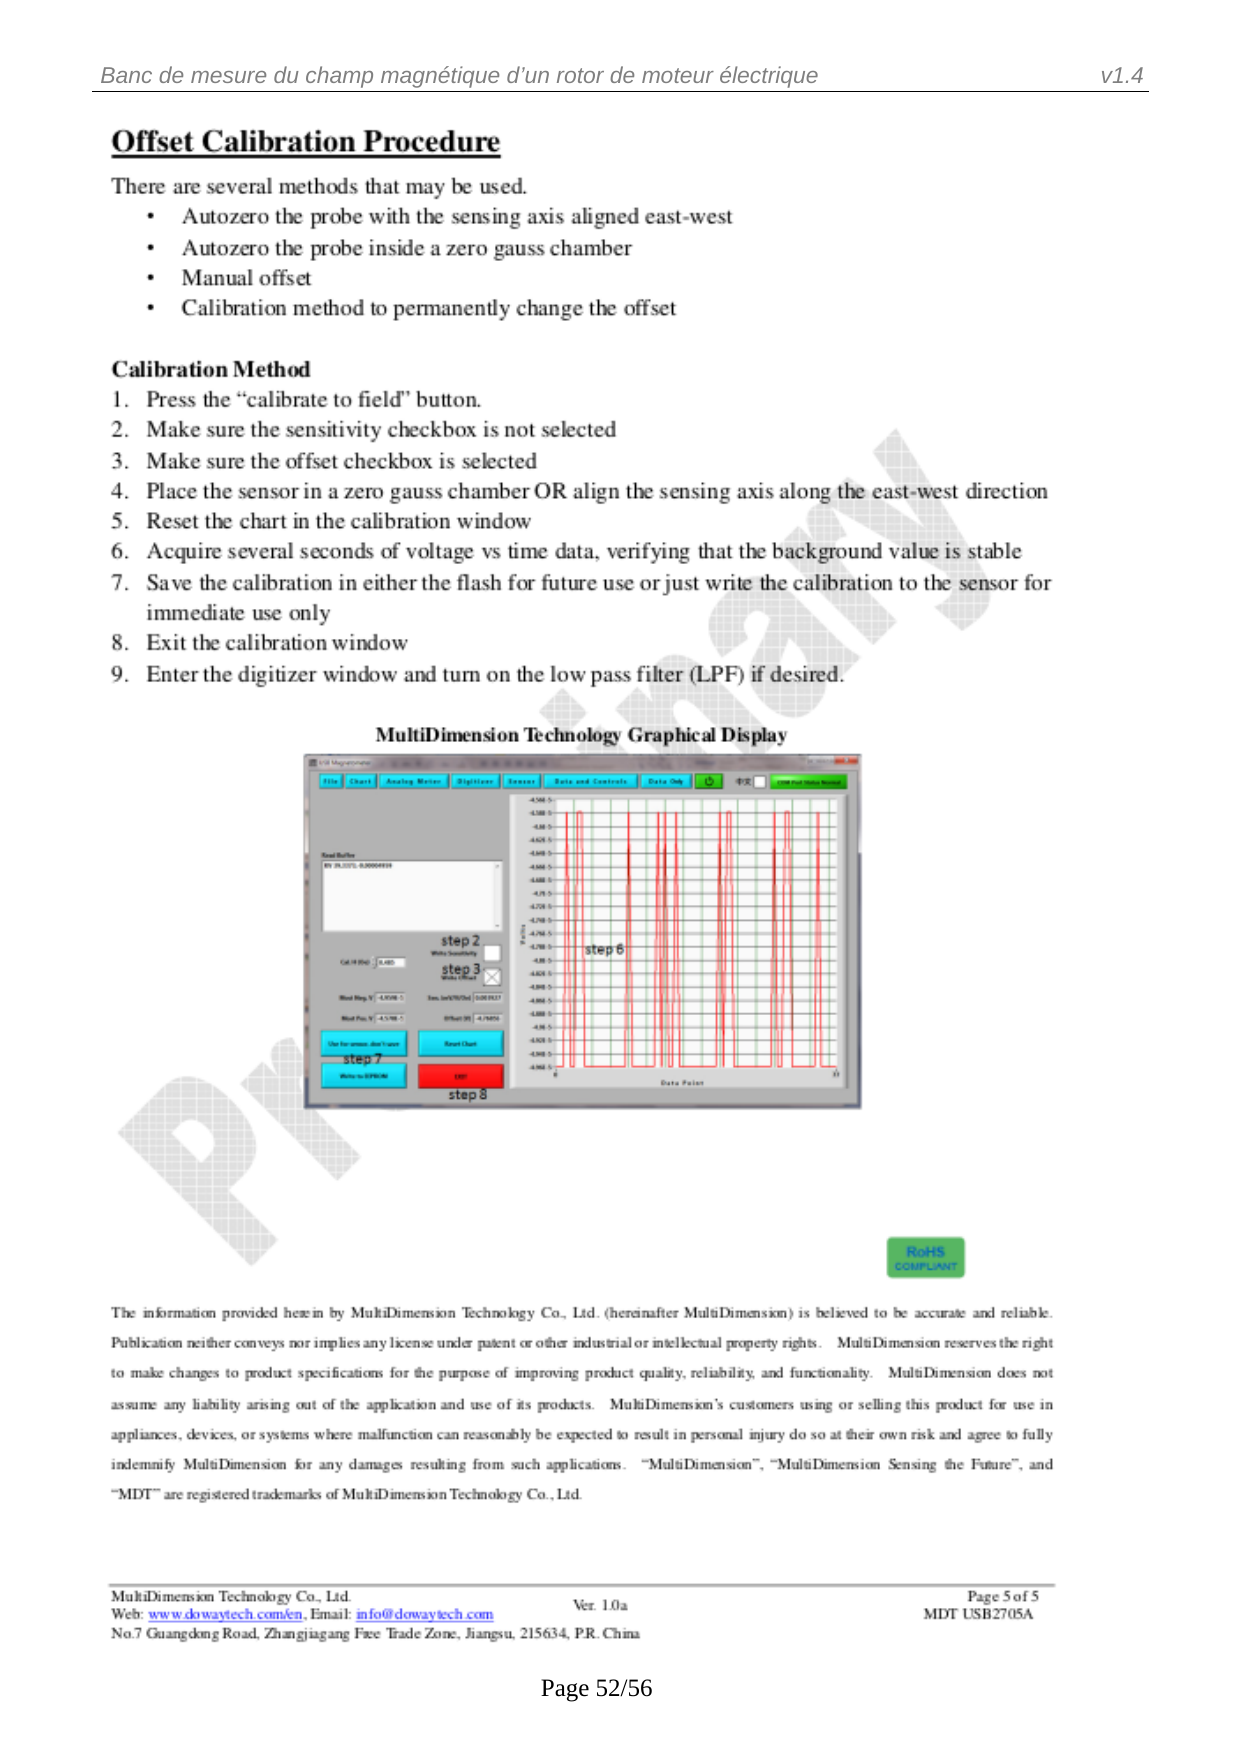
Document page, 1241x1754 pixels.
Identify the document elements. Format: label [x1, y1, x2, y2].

picture [94, 120, 1065, 1644]
